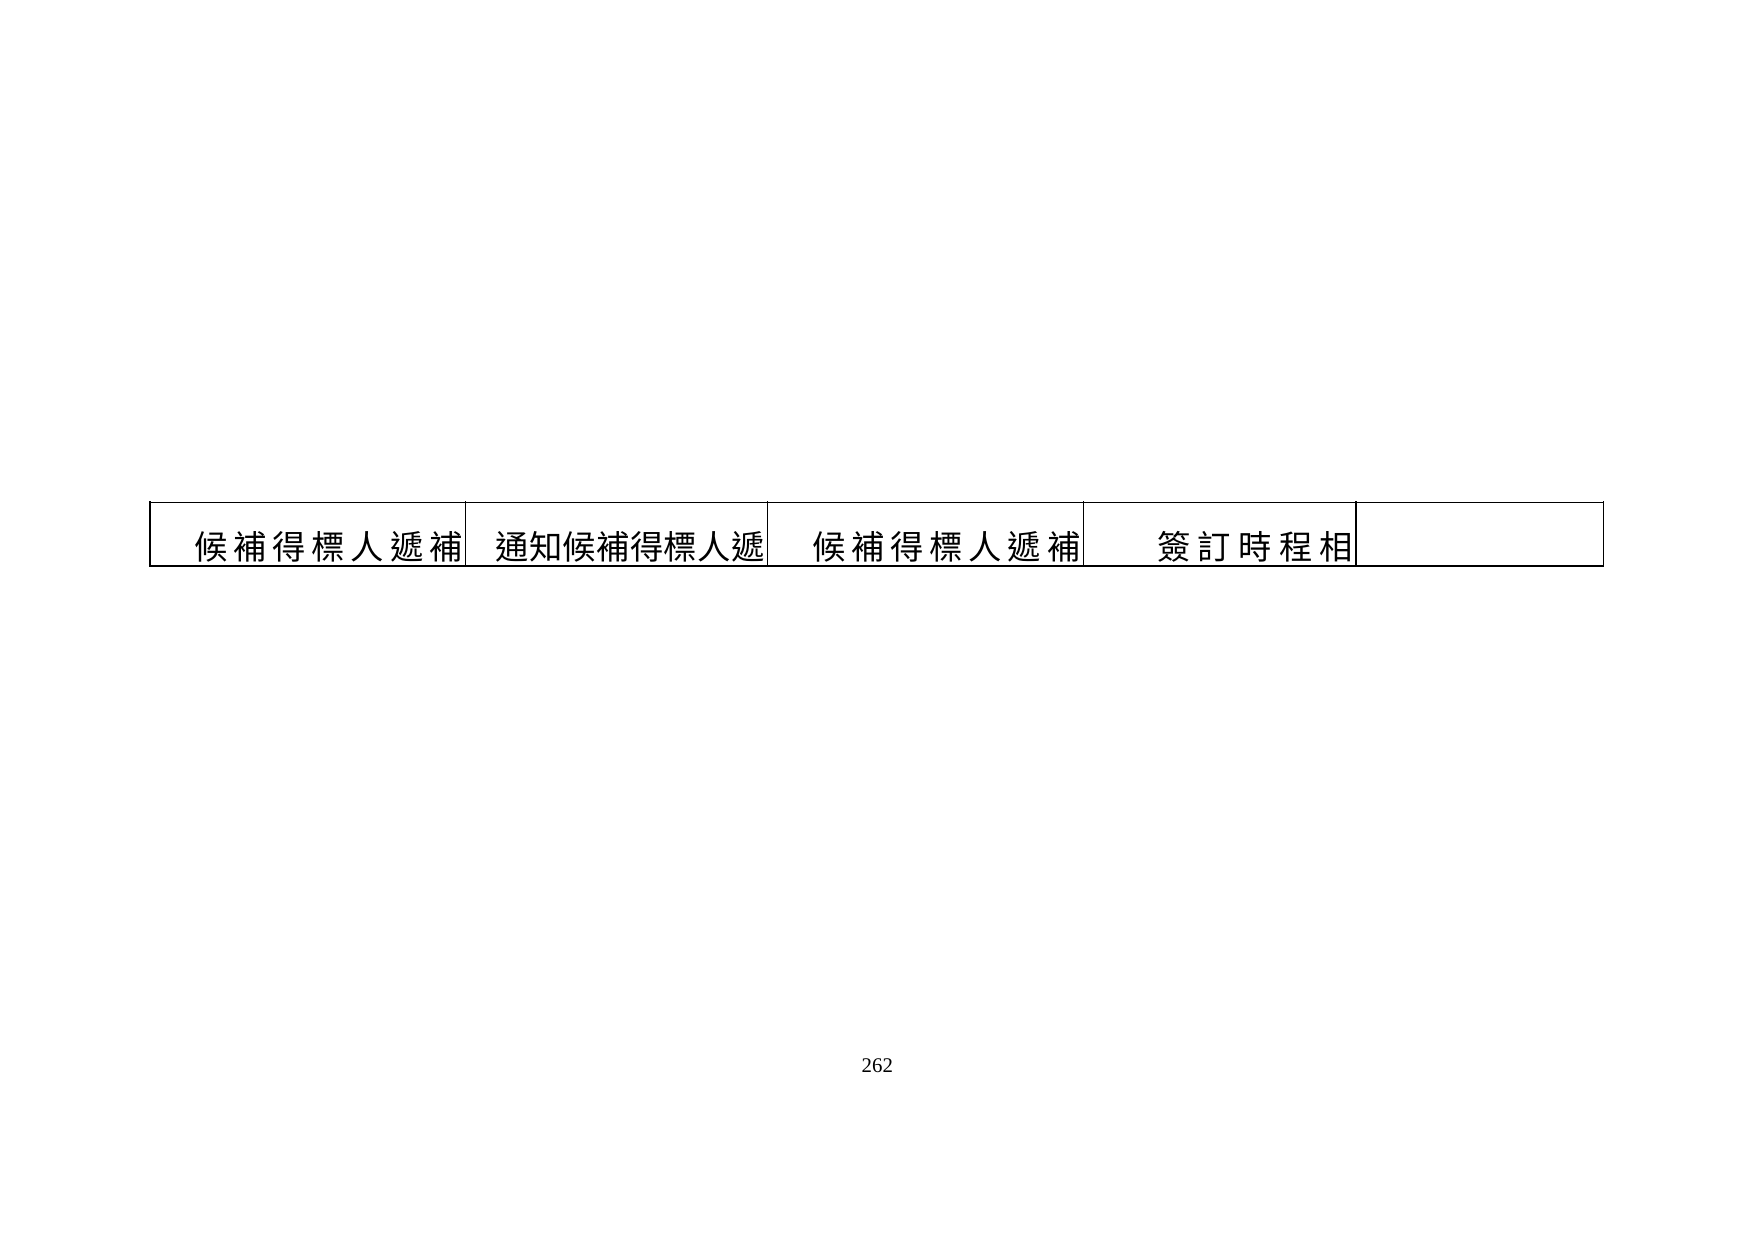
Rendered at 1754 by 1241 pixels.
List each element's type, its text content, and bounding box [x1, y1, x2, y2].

table_cell 候補得標人遞補 [151, 503, 465, 565]
table_cell [1357, 503, 1603, 565]
table_cell 通知候補得標人遞 [466, 503, 767, 565]
table_cell 候補得標人遞補 [768, 503, 1083, 565]
table_cell 簽訂時程相 [1084, 503, 1355, 565]
